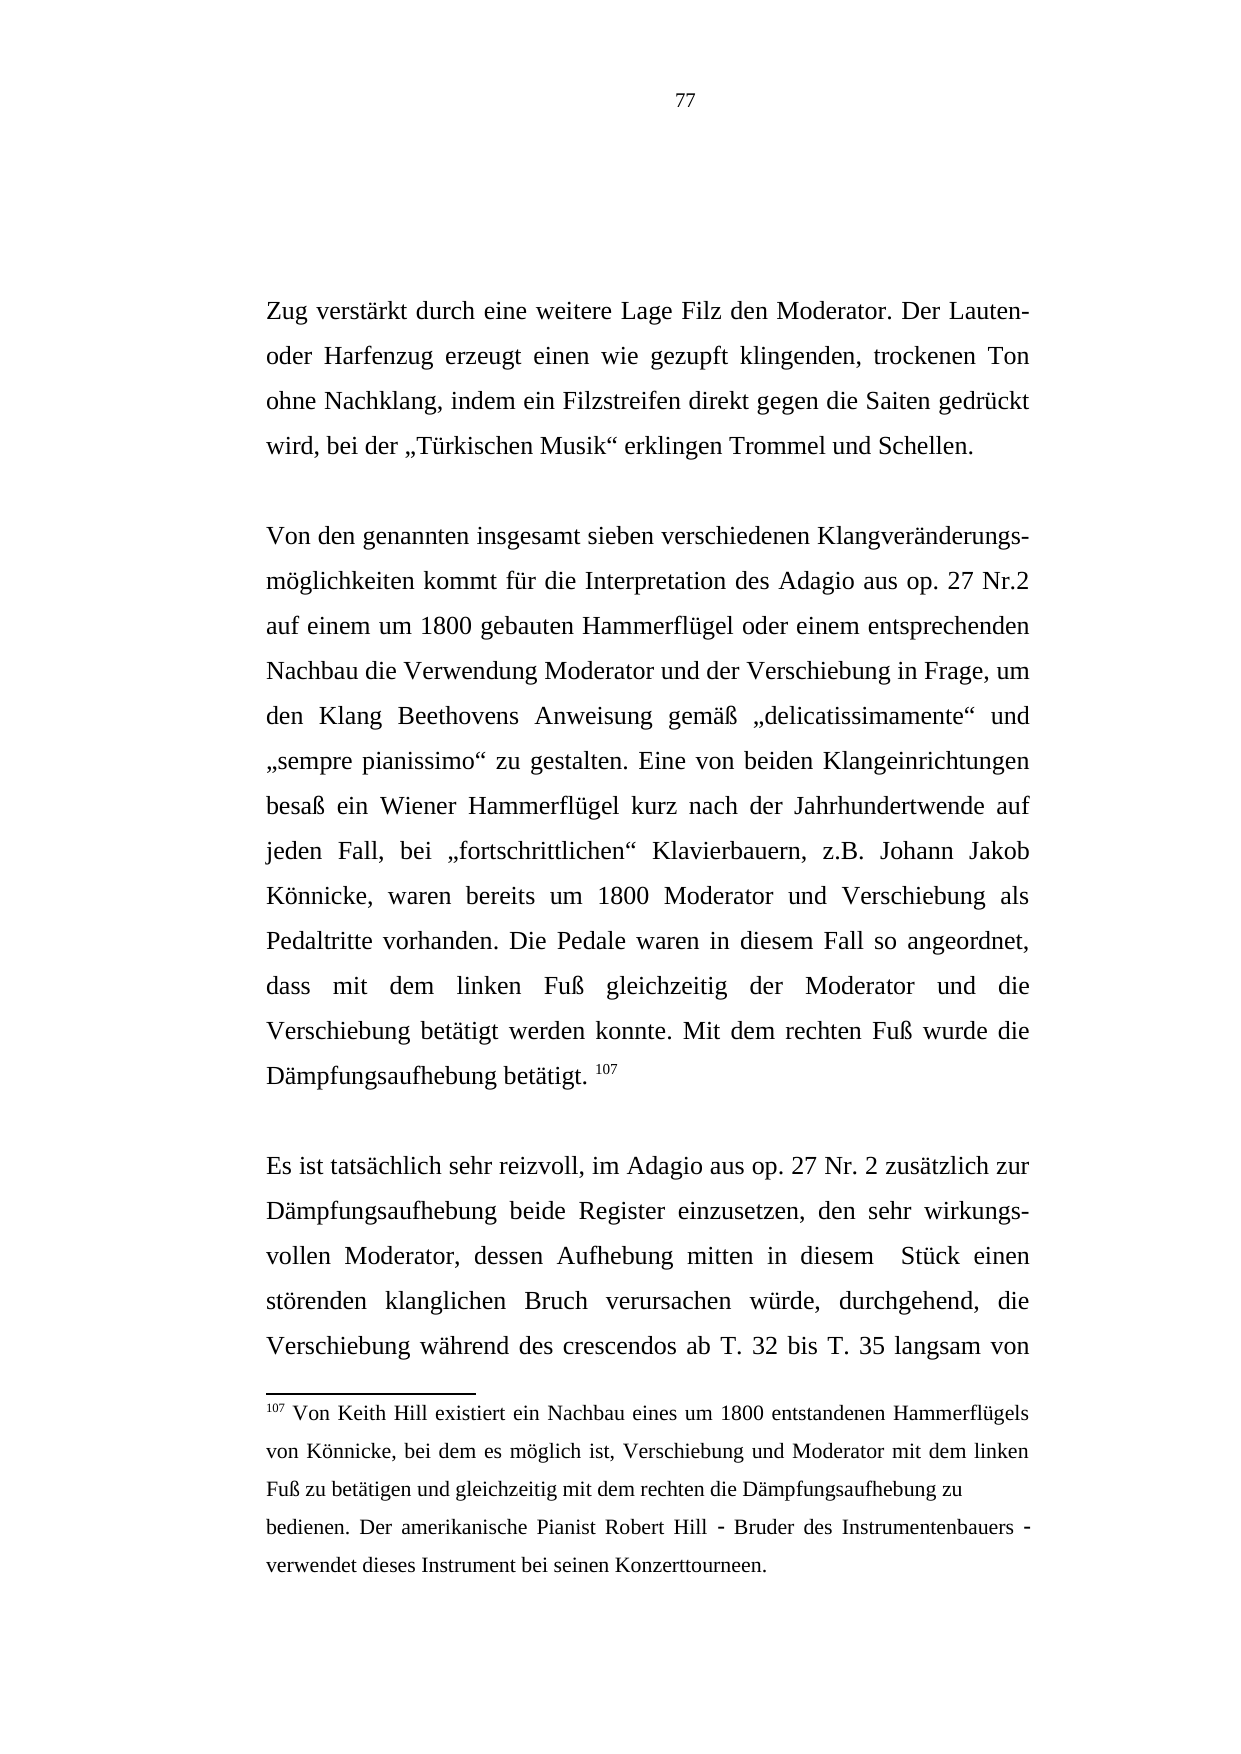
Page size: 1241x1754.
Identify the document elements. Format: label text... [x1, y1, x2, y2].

text Zug verstärkt durch eine weitere Lage Filz den Moderator. Der Lauten- oder Harfenzug erzeugt einen wie gezupft klingenden, trockenen Ton ohne Nachklang, indem ein Filzstreifen direkt gegen die Saiten gedrückt wird, bei der „Türkischen Musik“ erklingen Trommel und Schellen. [266, 295, 1031, 460]
text Von den genannten insgesamt sieben verschiedenen Klangveränderungs-möglichkeiten kommt für die Interpretation des Adagio aus op. 27 Nr.2 auf einem um 1800 gebauten Hammerflügel oder einem entsprechenden Nachbau die Verwendung Moderator und der Verschiebung in Frage, um den Klang Beethovens Anweisung gemäß „delicatissimamente“ und „sempre pianissimo“ zu gestalten. Eine von beiden Klangeinrichtungen besaß ein Wiener Hammerflügel kurz nach der Jahrhundertwende auf jeden Fall, bei „fortschrittlichen“ Klavierbauern, z.B. Johann Jakob Könnicke, waren bereits um 1800 Moderator und Verschiebung als Pedaltritte vorhanden. Die Pedale waren in diesem Fall so angeordnet, dass mit dem linken Fuß gleichzeitig der Moderator und die Verschiebung betätigt werden konnte. Mit dem rechten Fuß wurde die Dämpfungsaufhebung betätigt. [266, 520, 1031, 1090]
text Von Keith Hill existiert ein Nachbau eines um 1800 entstandenen Hammerflügels von Könnicke, bei dem es möglich ist, Verschiebung und Moderator mit dem linken Fuß zu betätigen und gleichzeitig mit dem rechten die Dämpfungsaufhebung zu [266, 1400, 1031, 1501]
text bedienen. Der amerikanische Pianist Robert Hill  Bruder des Instrumentenbauers  verwendet dieses Instrument bei seinen Konzerttourneen. [266, 1514, 1031, 1577]
text Es ist tatsächlich sehr reizvoll, im Adagio aus op. 27 Nr. 2 zusätzlich zur Dämpfungsaufhebung beide Register einzusetzen, den sehr wirkungs-vollen Moderator, dessen Aufhebung mitten in diesem Stück einen störenden klanglichen Bruch verursachen würde, durchgehend, die Verschiebung während des crescendos ab T. 32 bis T. 35 langsam von [266, 1150, 1031, 1360]
